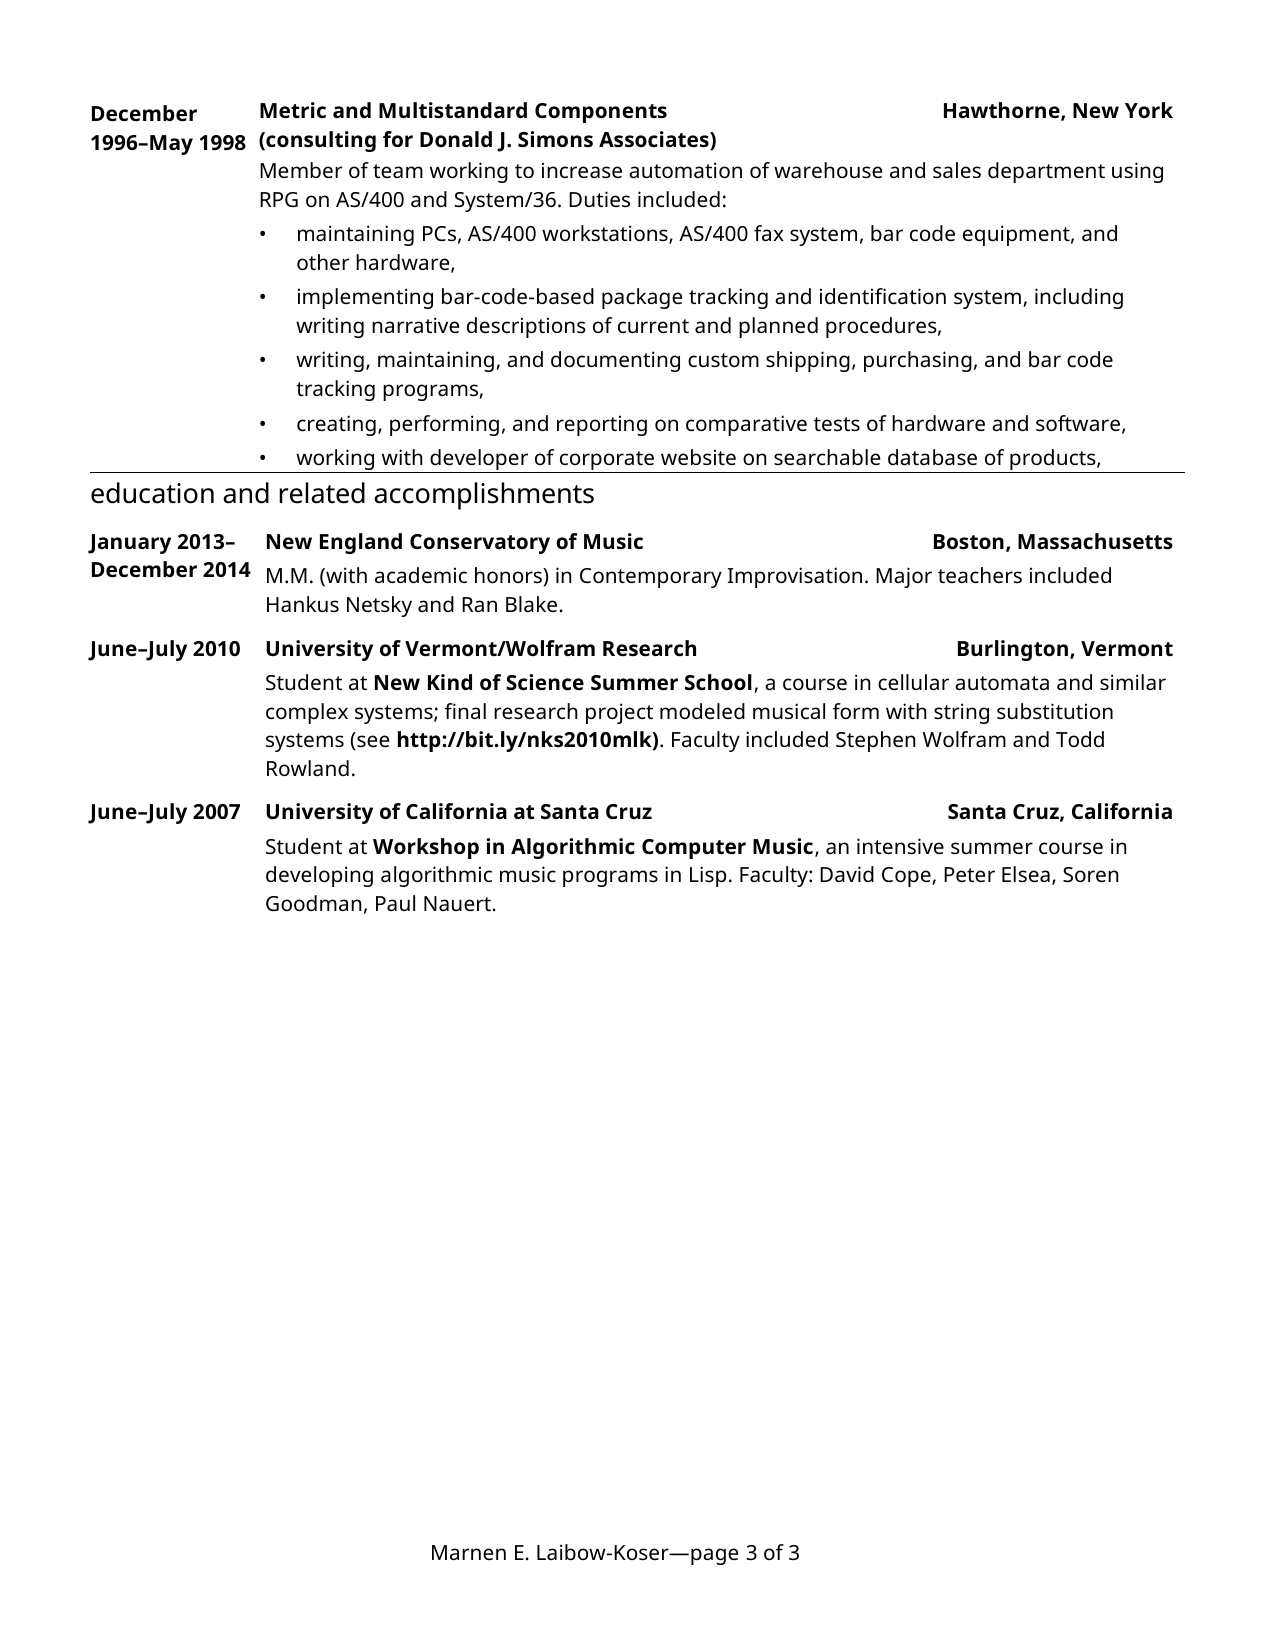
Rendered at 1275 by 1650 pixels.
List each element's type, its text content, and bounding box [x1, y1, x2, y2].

table_cell June–July 2007 [90, 782, 265, 917]
table_header New England Conservatory of Music Boston, Massachusetts M.M. (with academic honors) in Contemporary Improvisation. Major teachers included Hankus Netsky and Ran Blake. [265, 512, 1185, 618]
table_cell December 1996–May 1998 [90, 84, 258, 472]
table_cell University of California at Santa Cruz Santa Cruz, California Student at Workshop in Algorithmic Computer Music, an intensive summer course in developing algorithmic music programs in Lisp. Faculty: David Cope, Peter Elsea, Soren Goodman, Paul Nauert. [265, 782, 1185, 917]
table_cell June–July 2010 [90, 619, 265, 782]
table_cell Metric and Multistandard Components Hawthorne, New York (consulting for Donald J. Simons Associates) Member of team working to increase automation of warehouse and sales department using RPG on AS/400 and System/36. Duties included: maintaining PCs, AS/400 workstations, AS/400 fax system, bar code equipment, and other hardware, implementing bar-code-based package tracking and identification system, including writing narrative descriptions of current and planned procedures, writing, maintaining, and documenting custom shipping, purchasing, and bar code tracking programs, creating, performing, and reporting on comparative tests of hardware and software, working with developer of corporate website on searchable database of products, [259, 84, 1185, 472]
text education and related accomplishments [90, 473, 1185, 512]
table_header January 2013–December 2014 [90, 512, 265, 618]
table_cell University of Vermont/Wolfram Research Burlington, Vermont Student at New Kind of Science Summer School, a course in cellular automata and similar complex systems; ﬁnal research project modeled musical form with string substitution systems (see http://bit.ly/nks2010mlk). Faculty included Stephen Wolfram and Todd Rowland. [265, 619, 1185, 782]
